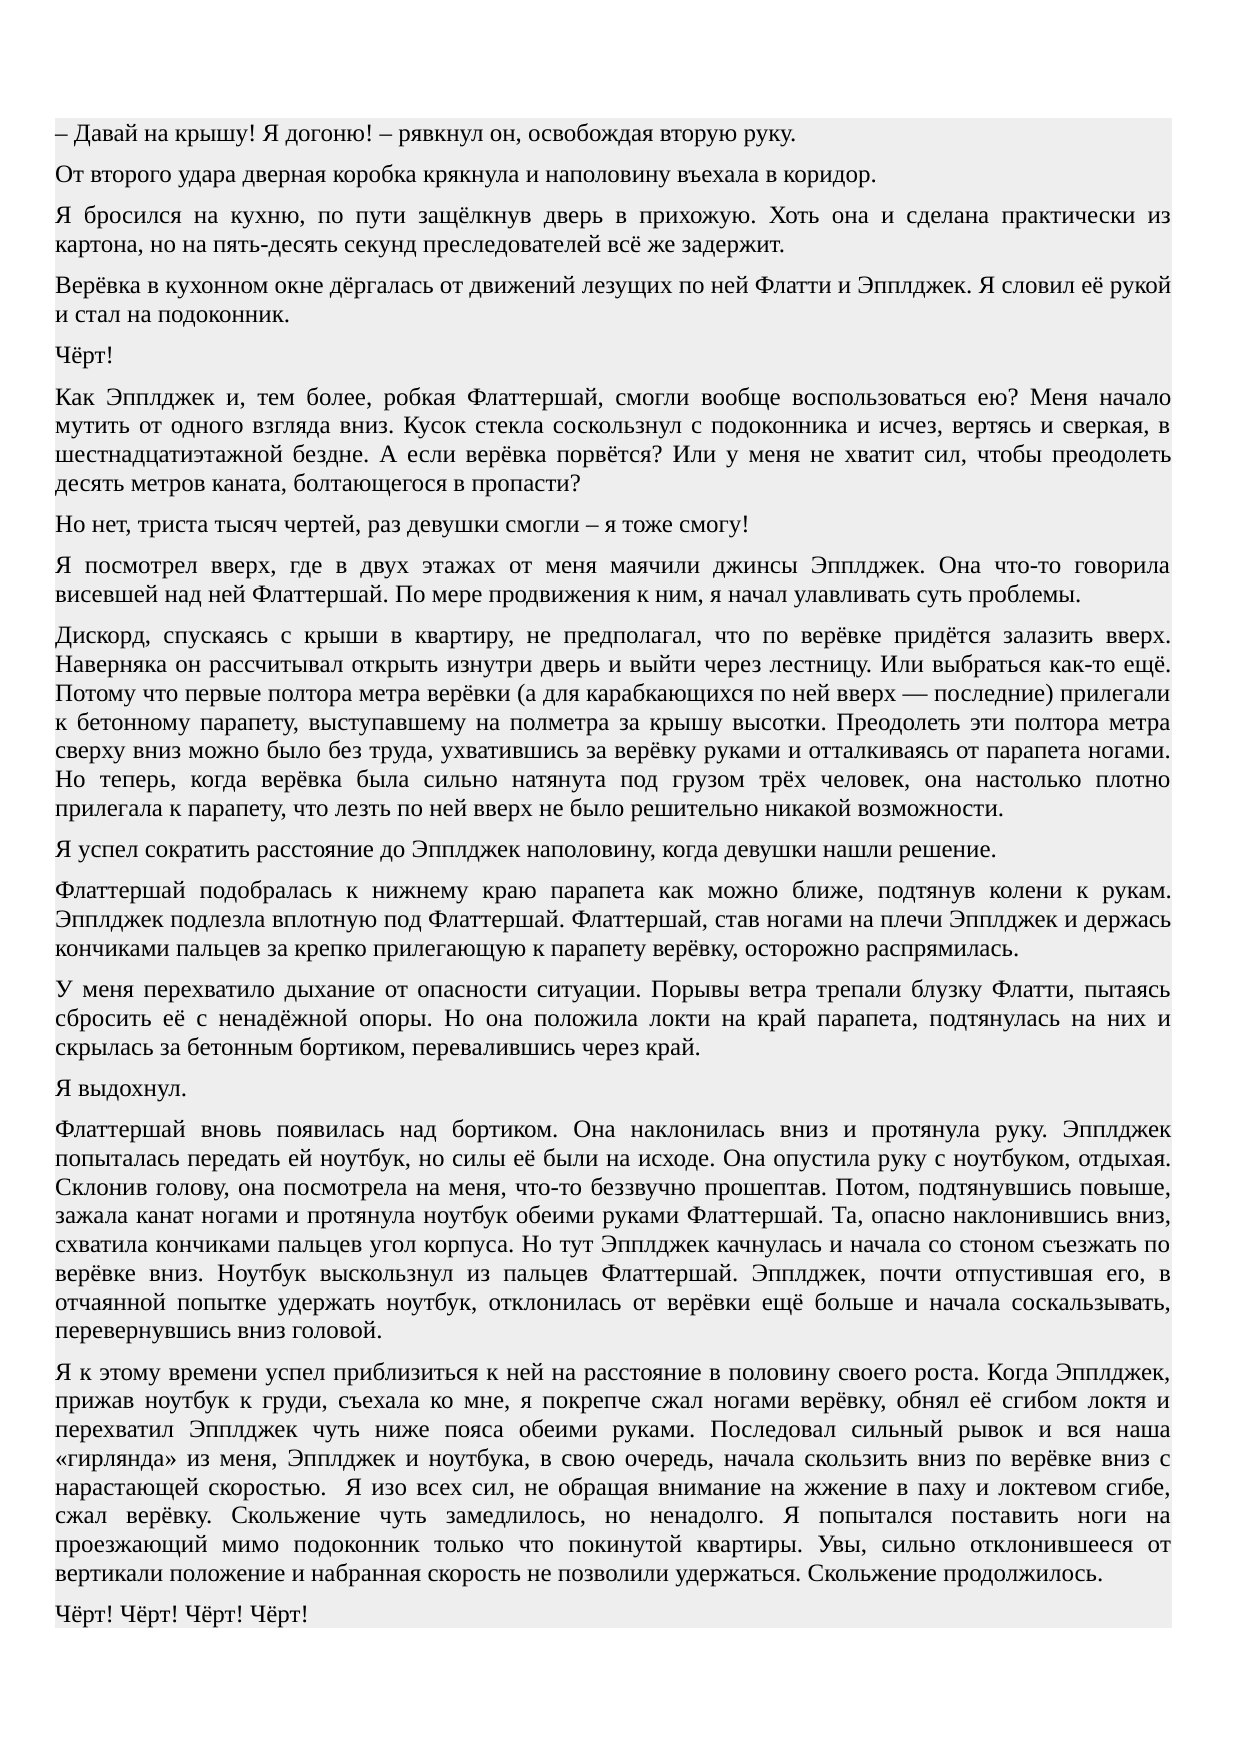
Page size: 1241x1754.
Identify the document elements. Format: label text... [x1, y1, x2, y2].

text Я посмотрел вверх, где в двух этажах от меня маячили джинсы Эпплджек. Она что-то говорила висевшей над ней Флаттершай. По мере продвижения к ним, я начал улавливать суть проблемы. [55, 551, 1172, 608]
text От второго удара дверная коробка крякнула и наполовину въехала в коридор. [55, 159, 1172, 188]
text Я выдохнул. [55, 1073, 1172, 1102]
text Как Эпплджек и, тем более, робкая Флаттершай, смогли вообще воспользоваться ею? Меня начало мутить от одного взгляда вниз. Кусок стекла соскользнул с подоконника и исчез, вертясь и сверкая, в шестнадцатиэтажной бездне. А если верёвка порвётся? Или у меня не хватит сил, чтобы преодолеть десять метров каната, болтающегося в пропасти? [55, 382, 1172, 497]
text – Давай на крышу! Я догоню! – рявкнул он, освобождая вторую руку. [55, 118, 1172, 147]
text У меня перехватило дыхание от опасности ситуации. Порывы ветра трепали блузку Флатти, пытаясь сбросить её с ненадёжной опоры. Но она положила локти на край парапета, подтянулась на них и скрылась за бетонным бортиком, перевалившись через край. [55, 974, 1172, 1061]
text Я к этому времени успел приблизиться к ней на расстояние в половину своего роста. Когда Эпплджек, прижав ноутбук к груди, съехала ко мне, я покрепче сжал ногами верёвку, обнял её сгибом локтя и перехватил Эпплджек чуть ниже пояса обеими руками. Последовал сильный рывок и вся наша «гирлянда» из меня, Эпплджек и ноутбука, в свою очередь, начала скользить вниз по верёвке вниз с нарастающей скоростью. Я изо всех сил, не обращая внимание на жжение в паху и локтевом сгибе, сжал верёвку. Скольжение чуть замедлилось, но ненадолго. Я попытался поставить ноги на проезжающий мимо подоконник только что покинутой квартиры. Увы, сильно отклонившееся от вертикали положение и набранная скорость не позволили удержаться. Скольжение продолжилось. [55, 1357, 1172, 1587]
text Верёвка в кухонном окне дёргалась от движений лезущих по ней Флатти и Эпплджек. Я словил её рукой и стал на подоконник. [55, 271, 1172, 328]
text Дискорд, спускаясь с крыши в квартиру, не предполагал, что по верёвке придётся залазить вверх. Наверняка он рассчитывал открыть изнутри дверь и выйти через лестницу. Или выбраться как-то ещё. Потому что первые полтора метра верёвки (а для карабкающихся по ней вверх — последние) прилегали к бетонному парапету, выступавшему на полметра за крышу высотки. Преодолеть эти полтора метра сверху вниз можно было без труда, ухватившись за верёвку руками и отталкиваясь от парапета ногами. Но теперь, когда верёвка была сильно натянута под грузом трёх человек, она настолько плотно прилегала к парапету, что лезть по ней вверх не было решительно никакой возможности. [55, 621, 1172, 822]
text Флаттершай подобралась к нижнему краю парапета как можно ближе, подтянув колени к рукам. Эпплджек подлезла вплотную под Флаттершай. Флаттершай, став ногами на плечи Эпплджек и держась кончиками пальцев за крепко прилегающую к парапету верёвку, осторожно распрямилась. [55, 876, 1172, 962]
text Флаттершай вновь появилась над бортиком. Она наклонилась вниз и протянула руку. Эпплджек попыталась передать ей ноутбук, но силы её были на исходе. Она опустила руку с ноутбуком, отдыхая. Склонив голову, она посмотрела на меня, что-то беззвучно прошептав. Потом, подтянувшись повыше, зажала канат ногами и протянула ноутбук обеими руками Флаттершай. Та, опасно наклонившись вниз, схватила кончиками пальцев угол корпуса. Но тут Эпплджек качнулась и начала со стоном съезжать по верёвке вниз. Ноутбук выскользнул из пальцев Флаттершай. Эпплджек, почти отпустившая его, в отчаянной попытке удержать ноутбук, отклонилась от верёвки ещё больше и начала соскальзывать, перевернувшись вниз головой. [55, 1114, 1172, 1344]
text Я бросился на кухню, по пути защёлкнув дверь в прихожую. Хоть она и сделана практически из картона, но на пять-десять секунд преследователей всё же задержит. [55, 201, 1172, 258]
text Чёрт! Чёрт! Чёрт! Чёрт! [55, 1599, 1172, 1628]
text Я успел сократить расстояние до Эпплджек наполовину, когда девушки нашли решение. [55, 834, 1172, 863]
text Но нет, триста тысяч чертей, раз девушки смогли – я тоже смогу! [55, 509, 1172, 538]
text Чёрт! [55, 341, 1172, 369]
